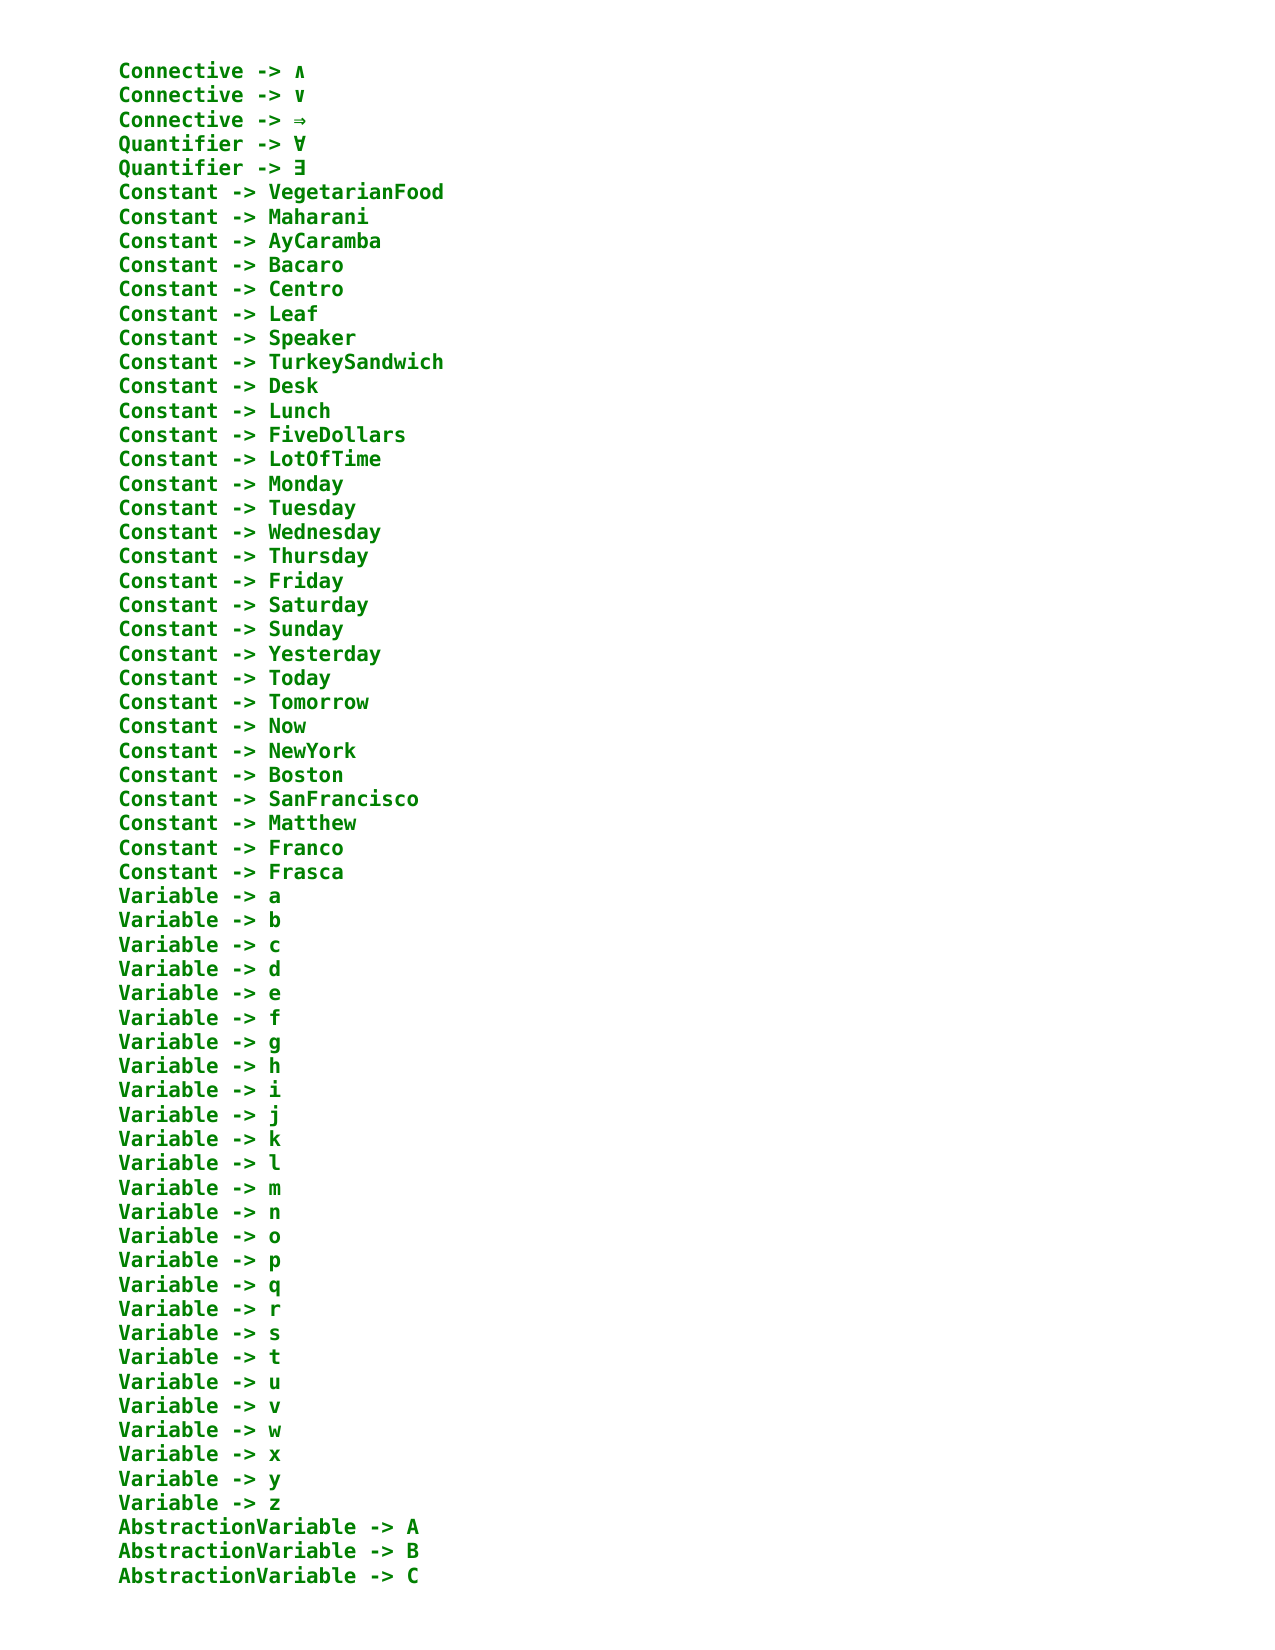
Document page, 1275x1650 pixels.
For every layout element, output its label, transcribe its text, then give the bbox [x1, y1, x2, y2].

text Variable -> n [118, 1200, 1216, 1224]
text Variable -> c [118, 933, 1216, 957]
text Constant -> Sunday [118, 617, 1216, 642]
text Constant -> Franco [118, 836, 1216, 860]
text Variable -> e [118, 981, 1216, 1006]
text Constant -> Yesterday [118, 642, 1216, 666]
text Quantifier -> ∃ [118, 156, 1216, 180]
text Variable -> o [118, 1224, 1216, 1248]
text AbstractionVariable -> B [118, 1539, 1216, 1564]
text Constant -> Today [118, 666, 1216, 690]
text Variable -> x [118, 1442, 1216, 1467]
text Constant -> Lunch [118, 399, 1216, 423]
text Constant -> Thursday [118, 544, 1216, 569]
text Constant -> TurkeySandwich [118, 350, 1216, 374]
text Variable -> q [118, 1273, 1216, 1297]
text Constant -> Centro [118, 277, 1216, 302]
text Constant -> FiveDollars [118, 423, 1216, 447]
text Constant -> Frasca [118, 860, 1216, 884]
text Variable -> p [118, 1248, 1216, 1273]
text Constant -> Wednesday [118, 520, 1216, 544]
text Constant -> Friday [118, 569, 1216, 593]
text Constant -> Saturday [118, 593, 1216, 617]
text Variable -> f [118, 1006, 1216, 1030]
text Variable -> l [118, 1151, 1216, 1176]
text AbstractionVariable -> C [118, 1564, 1216, 1588]
text Constant -> Leaf [118, 302, 1216, 326]
text Constant -> Speaker [118, 326, 1216, 350]
text Variable -> j [118, 1103, 1216, 1127]
text Constant -> LotOfTime [118, 447, 1216, 472]
text Constant -> Bacaro [118, 253, 1216, 277]
text Constant -> SanFrancisco [118, 787, 1216, 811]
text Variable -> i [118, 1078, 1216, 1103]
text Constant -> Matthew [118, 811, 1216, 836]
text Variable -> d [118, 957, 1216, 981]
text Quantifier -> ∀ [118, 132, 1216, 156]
text Variable -> m [118, 1176, 1216, 1200]
text Constant -> Desk [118, 374, 1216, 399]
text Variable -> k [118, 1127, 1216, 1151]
text Constant -> VegetarianFood [118, 180, 1216, 205]
text Variable -> g [118, 1030, 1216, 1054]
text Variable -> w [118, 1418, 1216, 1442]
text Variable -> a [118, 884, 1216, 908]
text Variable -> s [118, 1321, 1216, 1345]
text Variable -> h [118, 1054, 1216, 1078]
text Constant -> Boston [118, 763, 1216, 787]
text Constant -> Tuesday [118, 496, 1216, 520]
text Connective -> ∧ [118, 59, 1216, 83]
text Constant -> Maharani [118, 205, 1216, 229]
text Variable -> u [118, 1370, 1216, 1394]
text Variable -> b [118, 908, 1216, 933]
text Constant -> AyCaramba [118, 229, 1216, 253]
text Constant -> NewYork [118, 739, 1216, 763]
text Constant -> Now [118, 714, 1216, 739]
text Variable -> r [118, 1297, 1216, 1321]
text Variable -> t [118, 1345, 1216, 1370]
text Constant -> Tomorrow [118, 690, 1216, 714]
text Constant -> Monday [118, 472, 1216, 496]
text AbstractionVariable -> A [118, 1515, 1216, 1539]
text Connective -> ⇒ [118, 108, 1216, 132]
text Variable -> y [118, 1467, 1216, 1491]
text Connective -> ∨ [118, 83, 1216, 108]
text Variable -> v [118, 1394, 1216, 1418]
text Variable -> z [118, 1491, 1216, 1515]
